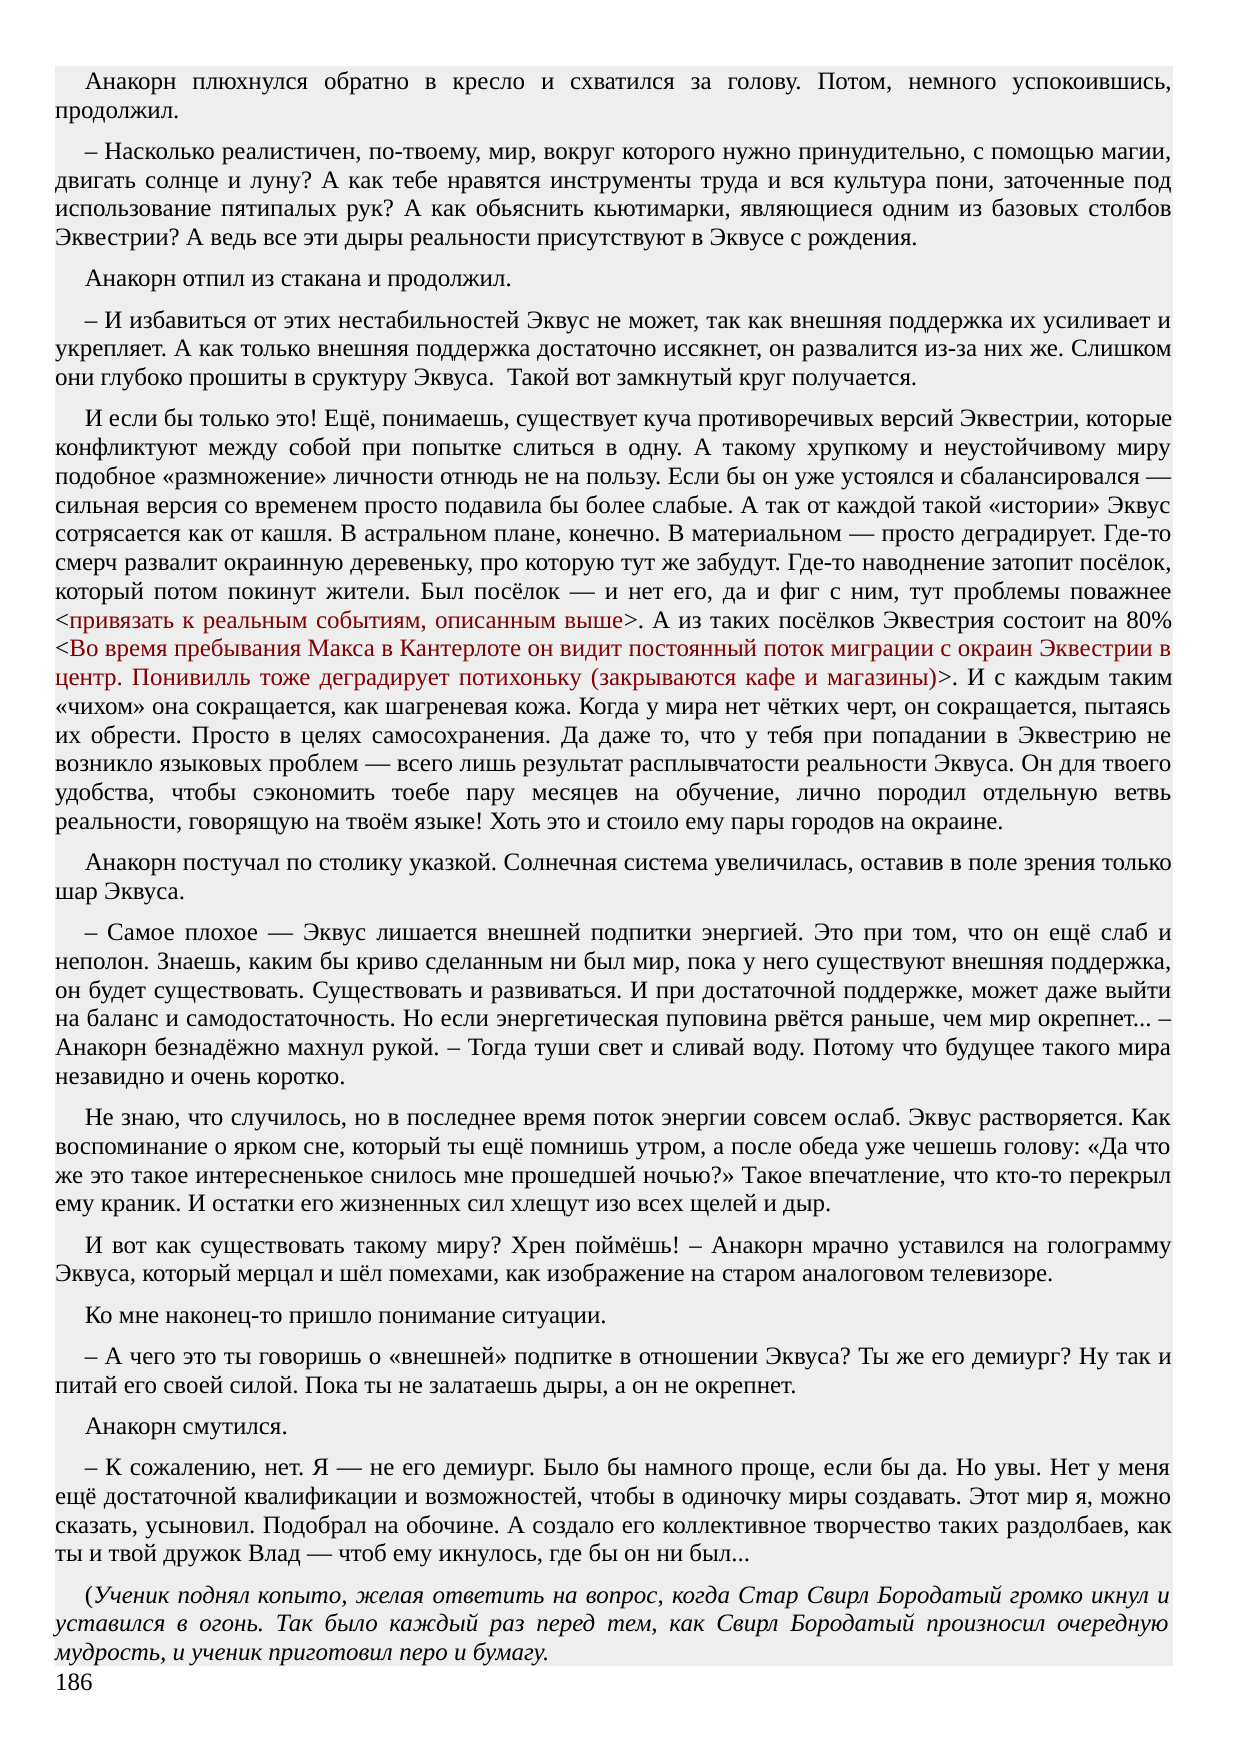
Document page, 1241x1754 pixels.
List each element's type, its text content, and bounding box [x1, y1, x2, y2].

text – А чего это ты говоришь о «внешней» подпитке в отношении Эквуса? Ты же его демиург? Ну так и питай его своей силой. Пока ты не залатаешь дыры, а он не окрепнет. [55, 1341, 1173, 1398]
text Анакорн постучал по столику указкой. Солнечная система увеличилась, оставив в поле зрения только шар Эквуса. [55, 847, 1173, 905]
text (Ученик поднял копыто, желая ответить на вопрос, когда Стар Свирл Бородатый громко икнул и уставился в огонь. Так было каждый раз перед тем, как Свирл Бородатый произносил очередную мудрость, и ученик приготовил перо и бумагу. [55, 1580, 1173, 1666]
text Анакорн смутился. [55, 1411, 1173, 1440]
text Не знаю, что случилось, но в последнее время поток энергии совсем ослаб. Эквус растворяется. Как воспоминание о ярком сне, который ты ещё помнишь утром, а после обеда уже чешешь голову: «Да что же это такое интересненькое снилось мне прошедшей ночью?» Такое впечатление, что кто-то перекрыл ему краник. И остатки его жизненных сил хлещут изо всех щелей и дыр. [55, 1102, 1173, 1217]
text – Насколько реалистичен, по-твоему, мир, вокруг которого нужно принудительно, с помощью магии, двигать солнце и луну? А как тебе нравятся инструменты труда и вся культура пони, заточенные под использование пятипалых рук? А как обьяснить кьютимарки, являющиеся одним из базовых столбов Эквестрии? А ведь все эти дыры реальности присутствуют в Эквусе с рождения. [55, 136, 1173, 251]
text И вот как существовать такому миру? Хрен поймёшь! – Анакорн мрачно уставился на голограмму Эквуса, который мерцал и шёл помехами, как изображение на старом аналоговом телевизоре. [55, 1230, 1173, 1287]
text – Самое плохое — Эквус лишается внешней подпитки энергией. Это при том, что он ещё слаб и неполон. Знаешь, каким бы криво сделанным ни был мир, пока у него существуют внешняя поддержка, он будет существовать. Существовать и развиваться. И при достаточной поддержке, может даже выйти на баланс и самодостаточность. Но если энергетическая пуповина рвётся раньше, чем мир окрепнет... – Анакорн безнадёжно махнул рукой. – Тогда туши свет и сливай воду. Потому что будущее такого мира незавидно и очень коротко. [55, 917, 1173, 1090]
text Анакорн плюхнулся обратно в кресло и схватился за голову. Потом, немного успокоившись, продолжил. [55, 66, 1173, 123]
text Анакорн отпил из стакана и продолжил. [55, 263, 1173, 292]
text Ко мне наконец-то пришло понимание ситуации. [55, 1300, 1173, 1328]
text – К сожалению, нет. Я — не его демиург. Было бы намного проще, если бы да. Но увы. Нет у меня ещё достаточной квалификации и возможностей, чтобы в одиночку миры создавать. Этот мир я, можно сказать, усыновил. Подобрал на обочине. А создало его коллективное творчество таких раздолбаев, как ты и твой дружок Влад — чтоб ему икнулось, где бы он ни был... [55, 1452, 1173, 1567]
text И если бы только это! Ещё, понимаешь, существует куча противоречивых версий Эквестрии, которые конфликтуют между собой при попытке слиться в одну. А такому хрупкому и неустойчивому миру подобное «размножение» личности отнюдь не на пользу. Если бы он уже устоялся и сбалансировался — сильная версия со временем просто подавила бы более слабые. А так от каждой такой «истории» Эквус сотрясается как от кашля. В астральном плане, конечно. В материальном — просто деградирует. Где-то смерч развалит окраинную деревеньку, про которую тут же забудут. Где-то наводнение затопит посёлок, который потом покинут жители. Был посёлок — и нет его, да и фиг с ним, тут проблемы поважнее <привязать к реальным событиям, описанным выше>. А из таких посёлков Эквестрия состоит на 80% <Во время пребывания Макса в Кантерлоте он видит постоянный поток миграции с окраин Эквестрии в центр. Понивилль тоже деградирует потихоньку (закрываются кафе и магазины)>. И с каждым таким «чихом» она сокращается, как шагреневая кожа. Когда у мира нет чётких черт, он сокращается, пытаясь их обрести. Просто в целях самосохранения. Да даже то, что у тебя при попадании в Эквестрию не возникло языковых проблем — всего лишь результат расплывчатости реальности Эквуса. Он для твоего удобства, чтобы сэкономить тоебе пару месяцев на обучение, лично породил отдельную ветвь реальности, говорящую на твоём языке! Хоть это и стоило ему пары городов на окраине. [55, 403, 1173, 835]
text – И избавиться от этих нестабильностей Эквус не может, так как внешняя поддержка их усиливает и укрепляет. А как только внешняя поддержка достаточно иссякнет, он развалится из-за них же. Слишком они глубоко прошиты в сруктуру Эквуса. Такой вот замкнутый круг получается. [55, 305, 1173, 391]
